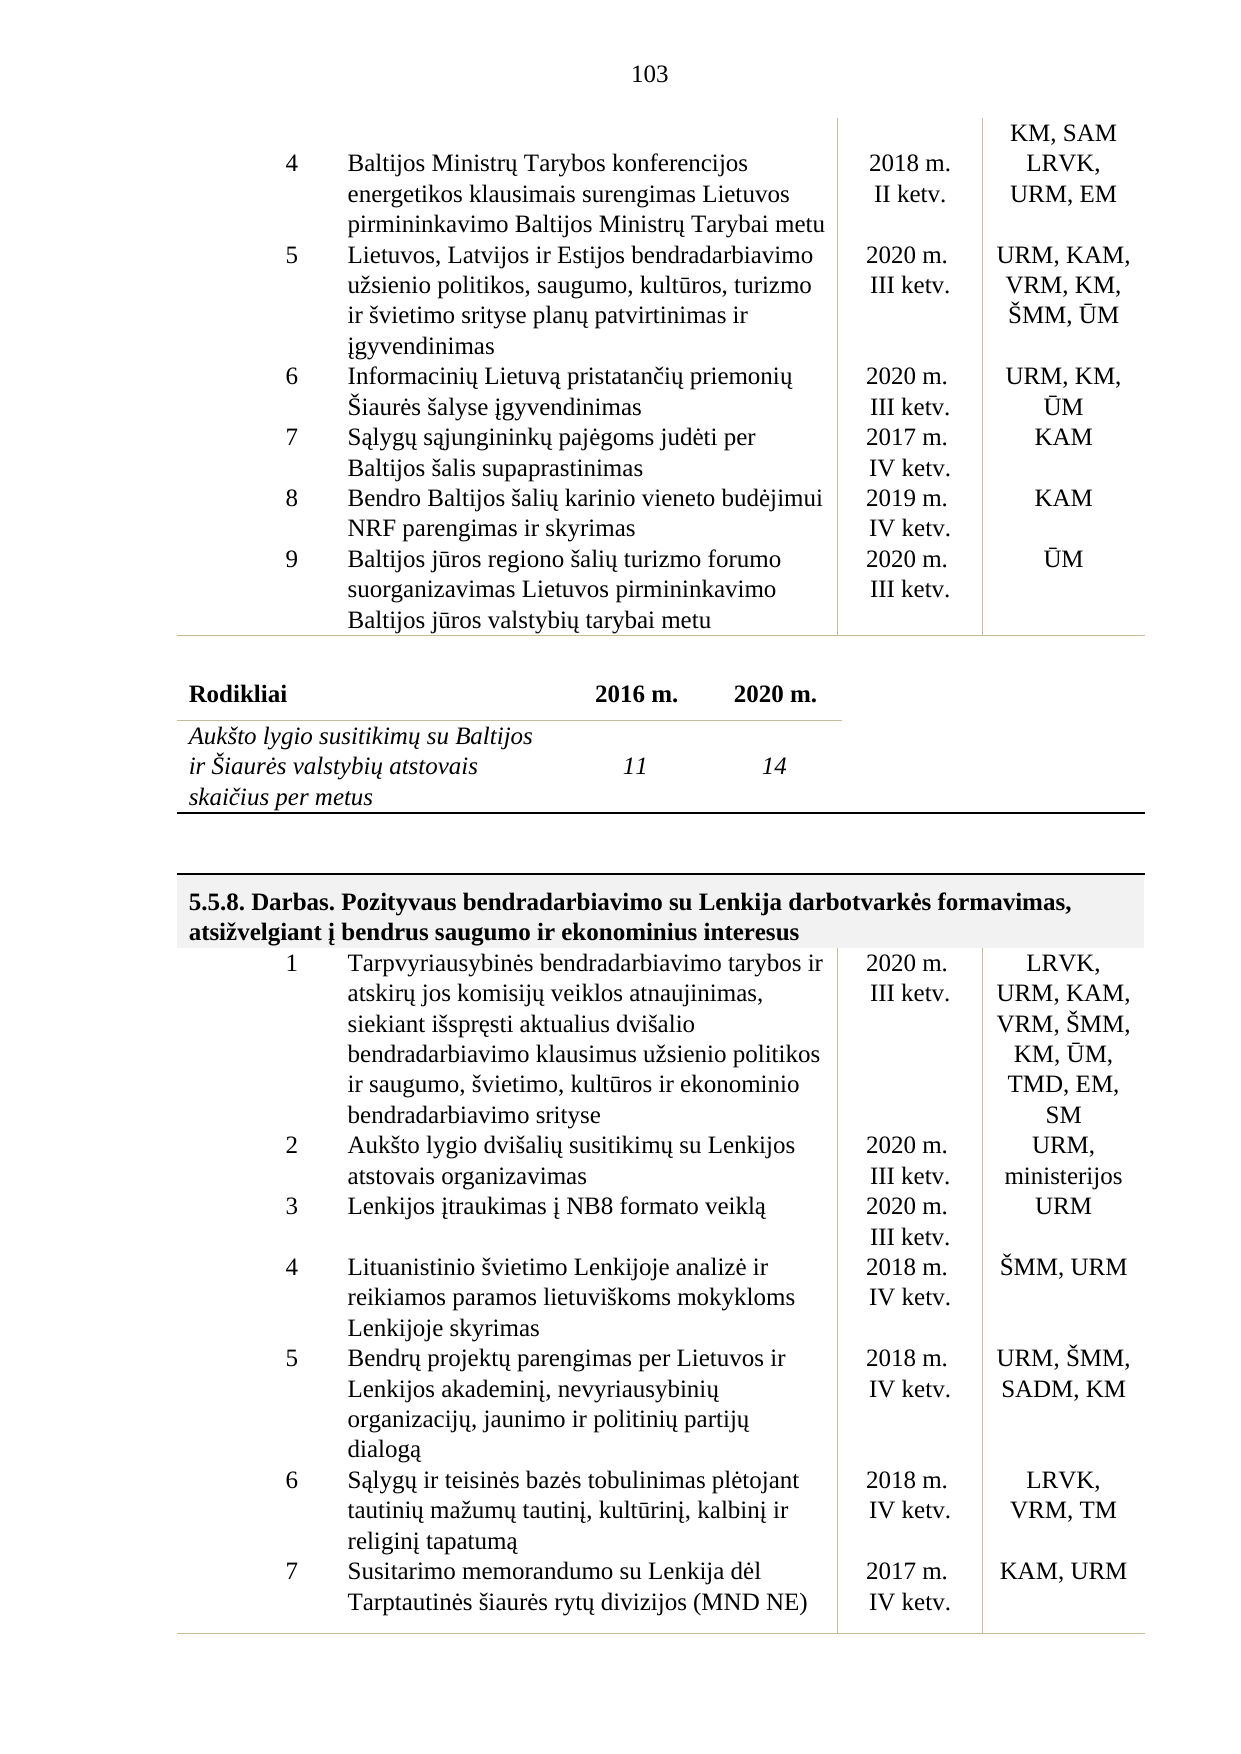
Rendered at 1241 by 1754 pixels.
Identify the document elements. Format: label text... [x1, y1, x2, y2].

table_cell Baltijos jūros regiono šalių turizmo forumo suorganizavimas Lietuvos pirmininkavimo Baltijos jūros valstybių tarybai metu [336, 544, 837, 635]
table_cell 2016 m. [565, 668, 708, 720]
table_cell [565, 814, 708, 873]
table_cell KAM [983, 483, 1144, 544]
table_cell KAM, URM [983, 1556, 1144, 1633]
table_cell Rodikliai [177, 668, 564, 720]
table_cell 2018 m. IV ketv. [838, 1343, 982, 1465]
table_cell ŠMM, URM [983, 1252, 1144, 1343]
table_cell KM, SAM [983, 118, 1144, 148]
table_cell 2020 m. III ketv. [838, 361, 982, 422]
table_cell Aukšto lygio susitikimų su Baltijos ir Šiaurės valstybių atstovais skaičius per metus [177, 721, 564, 812]
table_cell 11 [565, 721, 708, 812]
table_cell [177, 1130, 247, 1191]
table_cell [177, 1191, 247, 1252]
table_cell 2020 m. III ketv. [838, 544, 982, 635]
table_cell URM, ŠMM, SADM, KM [983, 1343, 1144, 1465]
table_cell [177, 814, 247, 873]
table_cell 5.5.8. Darbas. Pozityvaus bendradarbiavimo su Lenkija darbotvarkės formavimas, atsižvelgiant į bendrus saugumo ir ekonominius interesus [177, 875, 1144, 948]
table_cell 2020 m. [708, 668, 842, 720]
table_cell Baltijos Ministrų Tarybos konferencijos energetikos klausimais surengimas Lietuvos pirmininkavimo Baltijos Ministrų Tarybai metu [336, 149, 837, 240]
table_cell [842, 720, 982, 812]
table_cell [532, 636, 564, 668]
table_cell [336, 118, 837, 148]
table_cell 2019 m. IV ketv. [838, 483, 982, 544]
table_cell 2017 m. IV ketv. [838, 1556, 982, 1633]
table_cell 2018 m. II ketv. [838, 149, 982, 240]
table_cell [336, 636, 532, 668]
table_cell Sąlygų sąjungininkų pajėgoms judėti per Baltijos šalis supaprastinimas [336, 422, 837, 483]
table_cell 2 [247, 1130, 336, 1191]
table_cell 3 [247, 1191, 336, 1252]
table_cell 6 [247, 361, 336, 422]
table_cell Lenkijos įtraukimas į NB8 formato veiklą [336, 1191, 837, 1252]
table_cell 5 [247, 240, 336, 361]
table_cell [177, 948, 247, 1130]
table_cell 2020 m. III ketv. [838, 948, 982, 1130]
table_cell URM, ministerijos [983, 1130, 1144, 1191]
table_cell [336, 814, 532, 873]
table_cell Sąlygų ir teisinės bazės tobulinimas plėtojant tautinių mažumų tautinį, kultūrinį, kalbinį ir religinį tapatumą [336, 1465, 837, 1556]
table_cell 4 [247, 149, 336, 240]
table_cell [842, 814, 982, 873]
table_cell 5 [247, 1343, 336, 1465]
table_cell [177, 1465, 247, 1556]
table_cell 2020 m. III ketv. [838, 1191, 982, 1252]
table_cell 1 [247, 948, 336, 1130]
table_cell 7 [247, 422, 336, 483]
table_cell 14 [708, 721, 842, 812]
table_cell [247, 814, 336, 873]
table_cell [177, 1252, 247, 1343]
table_cell [842, 636, 982, 668]
table_cell [177, 1343, 247, 1465]
table_cell [177, 240, 247, 361]
table_cell Informacinių Lietuvą pristatančių priemonių Šiaurės šalyse įgyvendinimas [336, 361, 837, 422]
table_cell Tarpvyriausybinės bendradarbiavimo tarybos ir atskirų jos komisijų veiklos atnaujinimas, siekiant išspręsti aktualius dvišalio bendradarbiavimo klausimus užsienio politikos ir saugumo, švietimo, kultūros ir ekonominio bendradarbiavimo srityse [336, 948, 837, 1130]
table_cell Bendro Baltijos šalių karinio vieneto budėjimui NRF parengimas ir skyrimas [336, 483, 837, 544]
table_cell [565, 636, 708, 668]
table_cell URM [983, 1191, 1144, 1252]
table_cell [247, 118, 336, 148]
table_cell 2017 m. IV ketv. [838, 422, 982, 483]
table_cell [708, 636, 842, 668]
table_cell 6 [247, 1465, 336, 1556]
table_cell 4 [247, 1252, 336, 1343]
table_cell [177, 361, 247, 422]
table_cell [247, 636, 336, 668]
table_cell 8 [247, 483, 336, 544]
table_cell ŪM [983, 544, 1144, 635]
table_cell [708, 814, 842, 873]
table_cell URM, KM, ŪM [983, 361, 1144, 422]
table_cell [532, 814, 564, 873]
table_cell [177, 1556, 247, 1633]
table_cell LRVK, URM, EM [983, 149, 1144, 240]
table_cell [838, 118, 982, 148]
table_cell [177, 544, 247, 635]
table_cell 2020 m. III ketv. [838, 240, 982, 361]
table_cell 2018 m. IV ketv. [838, 1465, 982, 1556]
table_cell Susitarimo memorandumo su Lenkija dėl Tarptautinės šiaurės rytų divizijos (MND NE) [336, 1556, 837, 1633]
table_cell 2020 m. III ketv. [838, 1130, 982, 1191]
table_cell [177, 422, 247, 483]
table_cell [842, 668, 982, 720]
table_cell [177, 483, 247, 544]
table_cell Lietuvos, Latvijos ir Estijos bendradarbiavimo užsienio politikos, saugumo, kultūros, turizmo ir švietimo srityse planų patvirtinimas ir įgyvendinimas [336, 240, 837, 361]
table_cell 9 [247, 544, 336, 635]
table_cell [982, 668, 1144, 720]
table_cell [177, 149, 247, 240]
table_cell [177, 118, 247, 148]
table_cell Aukšto lygio dvišalių susitikimų su Lenkijos atstovais organizavimas [336, 1130, 837, 1191]
table_cell [982, 814, 1144, 873]
table_cell 7 [247, 1556, 336, 1633]
table_cell [982, 636, 1144, 668]
table_cell 2018 m. IV ketv. [838, 1252, 982, 1343]
table_cell Lituanistinio švietimo Lenkijoje analizė ir reikiamos paramos lietuviškoms mokykloms Lenkijoje skyrimas [336, 1252, 837, 1343]
table_cell Bendrų projektų parengimas per Lietuvos ir Lenkijos akademinį, nevyriausybinių organizacijų, jaunimo ir politinių partijų dialogą [336, 1343, 837, 1465]
table_cell [982, 720, 1144, 812]
table_cell KAM [983, 422, 1144, 483]
table_cell [177, 636, 247, 668]
table_cell LRVK, VRM, TM [983, 1465, 1144, 1556]
table_cell LRVK, URM, KAM, VRM, ŠMM, KM, ŪM, TMD, EM, SM [983, 948, 1144, 1130]
table_cell URM, KAM, VRM, KM, ŠMM, ŪM [983, 240, 1144, 361]
